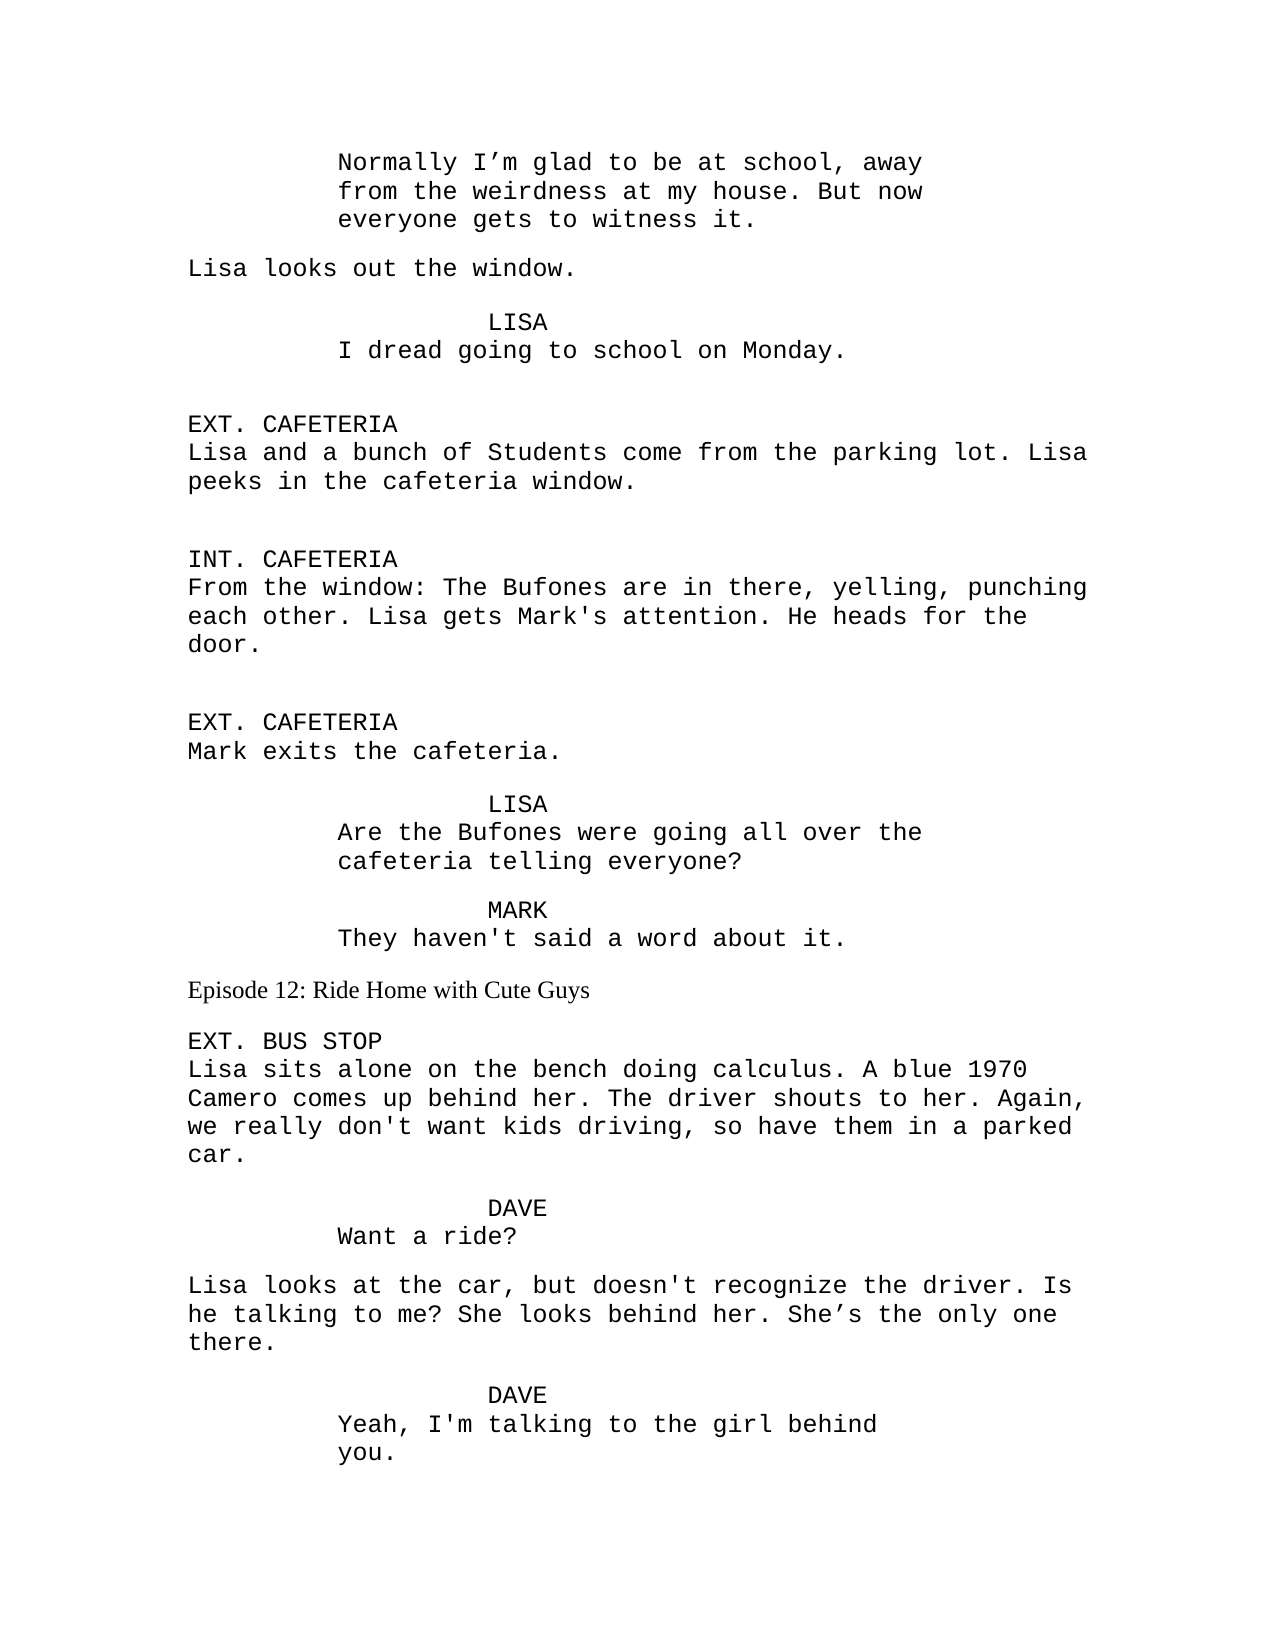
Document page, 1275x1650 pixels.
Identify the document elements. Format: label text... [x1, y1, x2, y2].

text Yeah, I'm talking to the girl behind you. [337, 1411, 937, 1468]
text I dread going to school on Monday. [337, 337, 937, 366]
text From the window: The Bufones are in there, yelling, punching each other. Lisa gets Mark's attention. He heads for the door. [187, 575, 1087, 660]
subtitle INT. CAFETERIA [187, 547, 1087, 575]
text MARK [187, 897, 1087, 926]
text Lisa and a bunch of Students come from the parking lot. Lisa peeks in the cafeteria window. [187, 440, 1087, 497]
subtitle EXT. CAFETERIA [187, 412, 1087, 440]
text Lisa looks at the car, but doesn't recognize the driver. Is he talking to me? She looks behind her. She’s the only one there. [187, 1273, 1087, 1358]
text LISA [187, 309, 1087, 337]
text Lisa sits alone on the bench doing calculus. A blue 1970 Camero comes up behind her. The driver shouts to her. Again, we really don't want kids driving, so have them in a parked car. [187, 1057, 1087, 1170]
subtitle Episode 12: Ride Home with Cute Guys [187, 975, 1087, 1004]
text They haven't said a word about it. [337, 926, 937, 954]
text LISA [187, 792, 1087, 820]
subtitle EXT. BUS STOP [187, 1029, 1087, 1057]
subtitle EXT. CAFETERIA [187, 710, 1087, 738]
text Are the Bufones were going all over the cafeteria telling everyone? [337, 820, 937, 877]
text Want a ride? [337, 1224, 937, 1252]
text Lisa looks out the window. [187, 256, 1087, 284]
text Mark exits the cafeteria. [187, 738, 1087, 767]
text DAVE [187, 1195, 1087, 1224]
text Normally I’m glad to be at school, away from the weirdness at my house. But now everyone gets to witness it. [337, 150, 937, 235]
text DAVE [187, 1383, 1087, 1411]
